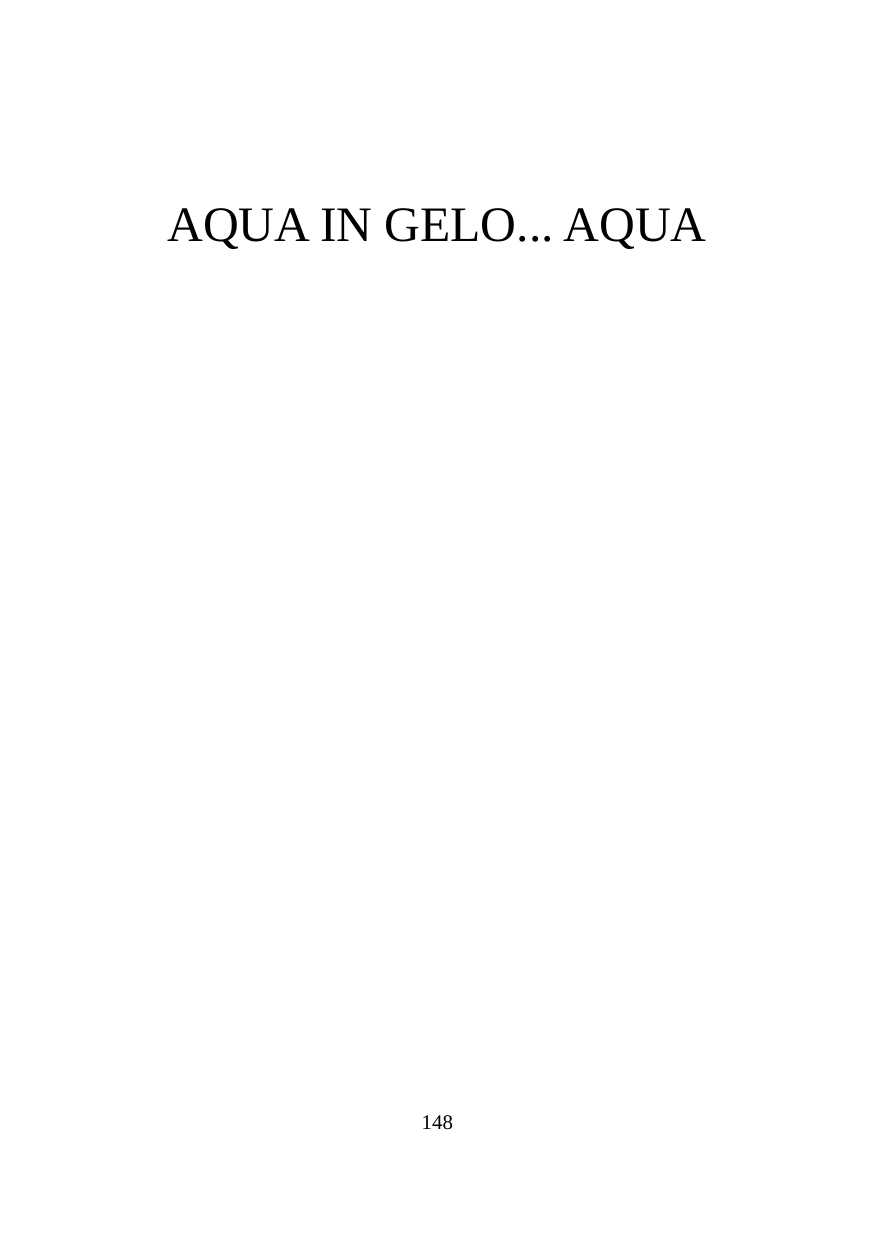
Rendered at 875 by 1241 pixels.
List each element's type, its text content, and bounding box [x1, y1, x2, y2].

subtitle AQUA IN GELO... AQUA [106, 195, 768, 252]
